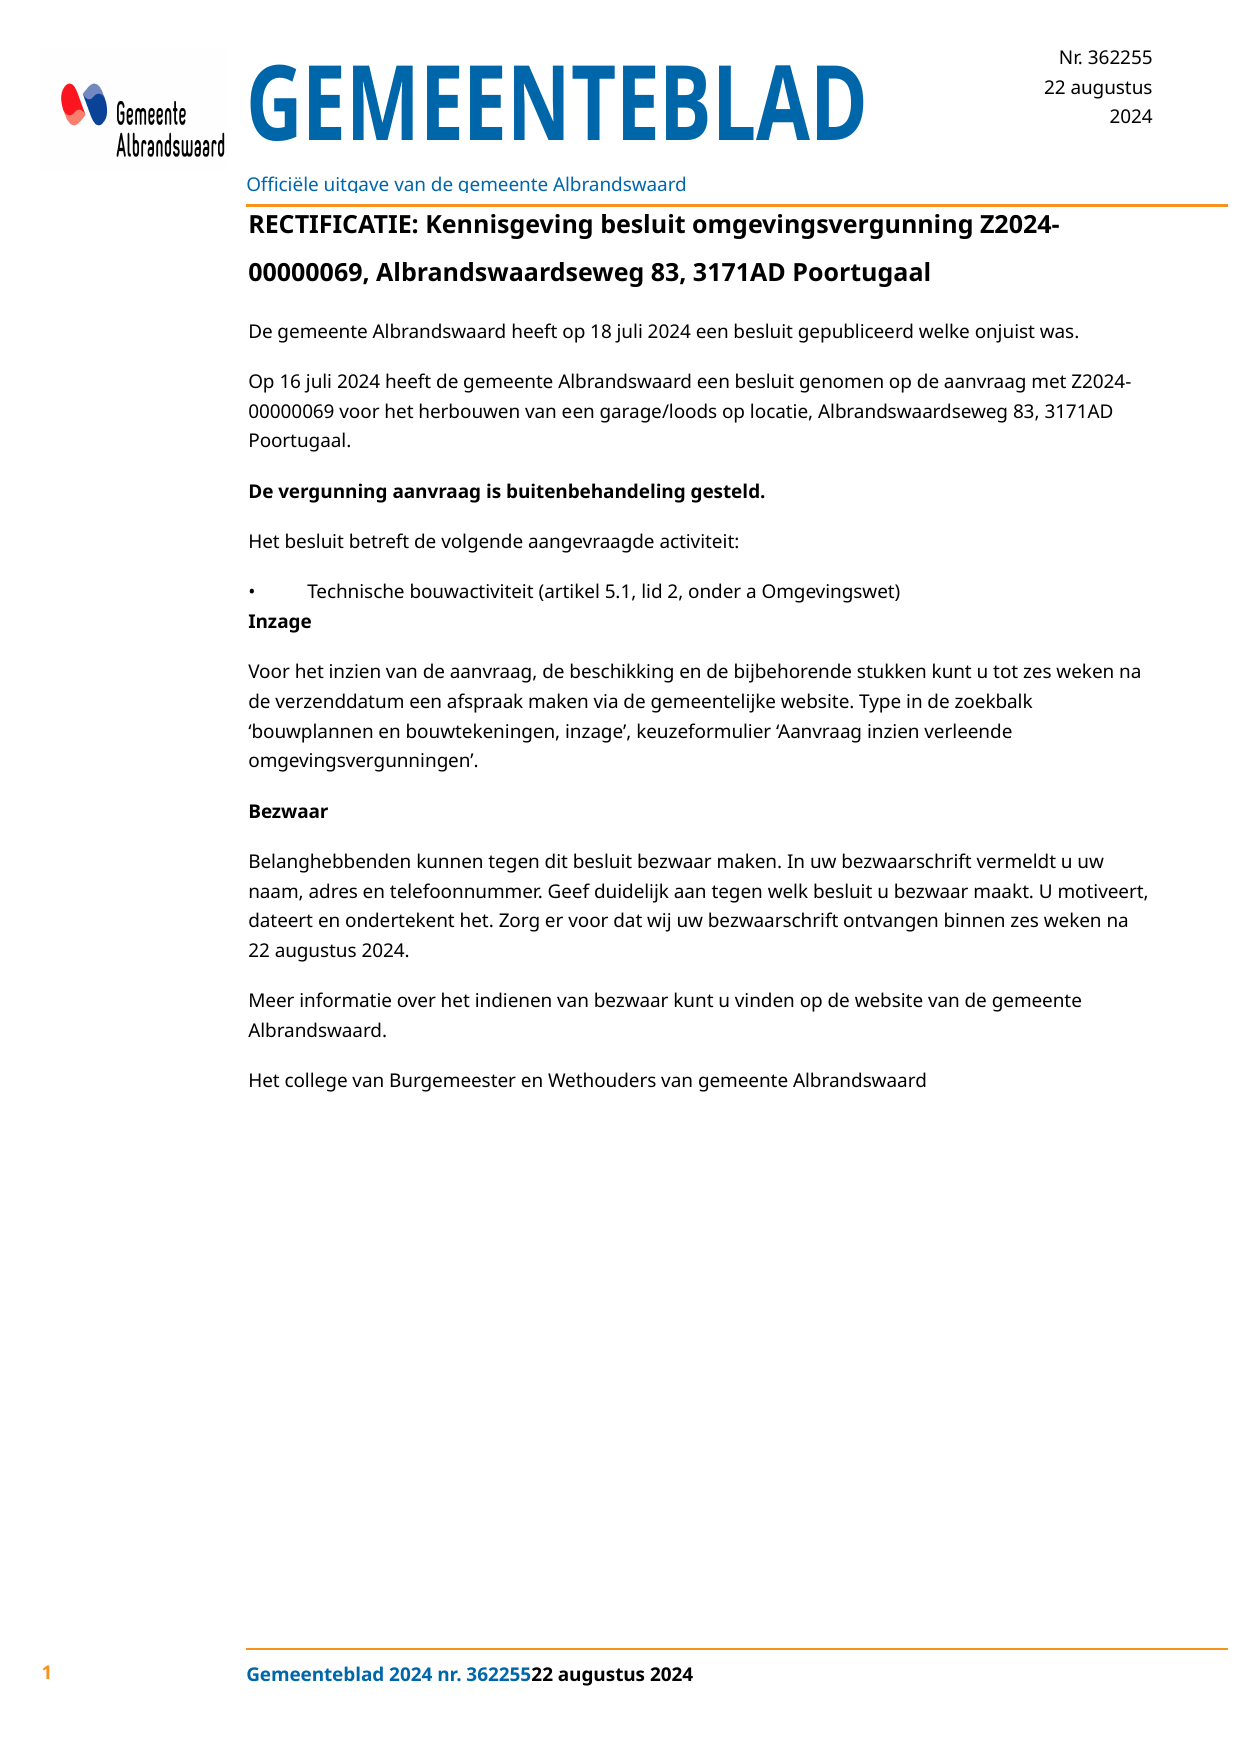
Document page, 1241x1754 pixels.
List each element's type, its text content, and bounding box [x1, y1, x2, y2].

text Op 16 juli 2024 heeft de gemeente Albrandswaard een besluit genomen op de aanvraag met Z2024-00000069 voor het herbouwen van een garage/loods op locatie, Albrandswaardseweg 83, 3171AD Poortugaal. [248, 368, 1152, 453]
text Bezwaar [248, 798, 1152, 824]
text Voor het inzien van de aanvraag, de beschikking en de bijbehorende stukken kunt u tot zes weken na de verzenddatum een afspraak maken via de gemeentelijke website. Type in de zoekbalk ‘bouwplannen en bouwtekeningen, inzage’, keuzeformulier ‘Aanvraag inzien verleende omgevingsvergunningen’. [248, 659, 1152, 773]
text De vergunning aanvraag is buitenbehandeling gesteld. [248, 478, 1152, 504]
list Technische bouwactiviteit (artikel 5.1, lid 2, onder a Omgevingswet) [248, 579, 1152, 604]
text Belanghebbenden kunnen tegen dit besluit bezwaar maken. In uw bezwaarschrift vermeldt u uw naam, adres en telefoonnummer. Geef duidelijk aan tegen welk besluit u bezwaar maakt. U motiveert, dateert en ondertekent het. Zorg er voor dat wij uw bezwaarschrift ontvangen binnen zes weken na 22 augustus 2024. [248, 848, 1152, 963]
picture [41, 47, 231, 172]
text RECTIFICATIE: Kennisgeving besluit omgevingsvergunning Z2024-00000069, Albrandswaardseweg 83, 3171AD Poortugaal [248, 207, 1152, 288]
text Inzage [248, 608, 1152, 634]
text Het college van Burgemeester en Wethouders van gemeente Albrandswaard [248, 1067, 1152, 1093]
text Het besluit betreft de volgende aangevraagde activiteit: [248, 528, 1152, 554]
text Meer informatie over het indienen van bezwaar kunt u vinden op de website van de gemeente Albrandswaard. [248, 987, 1152, 1043]
text De gemeente Albrandswaard heeft op 18 juli 2024 een besluit gepubliceerd welke onjuist was. [248, 318, 1152, 344]
